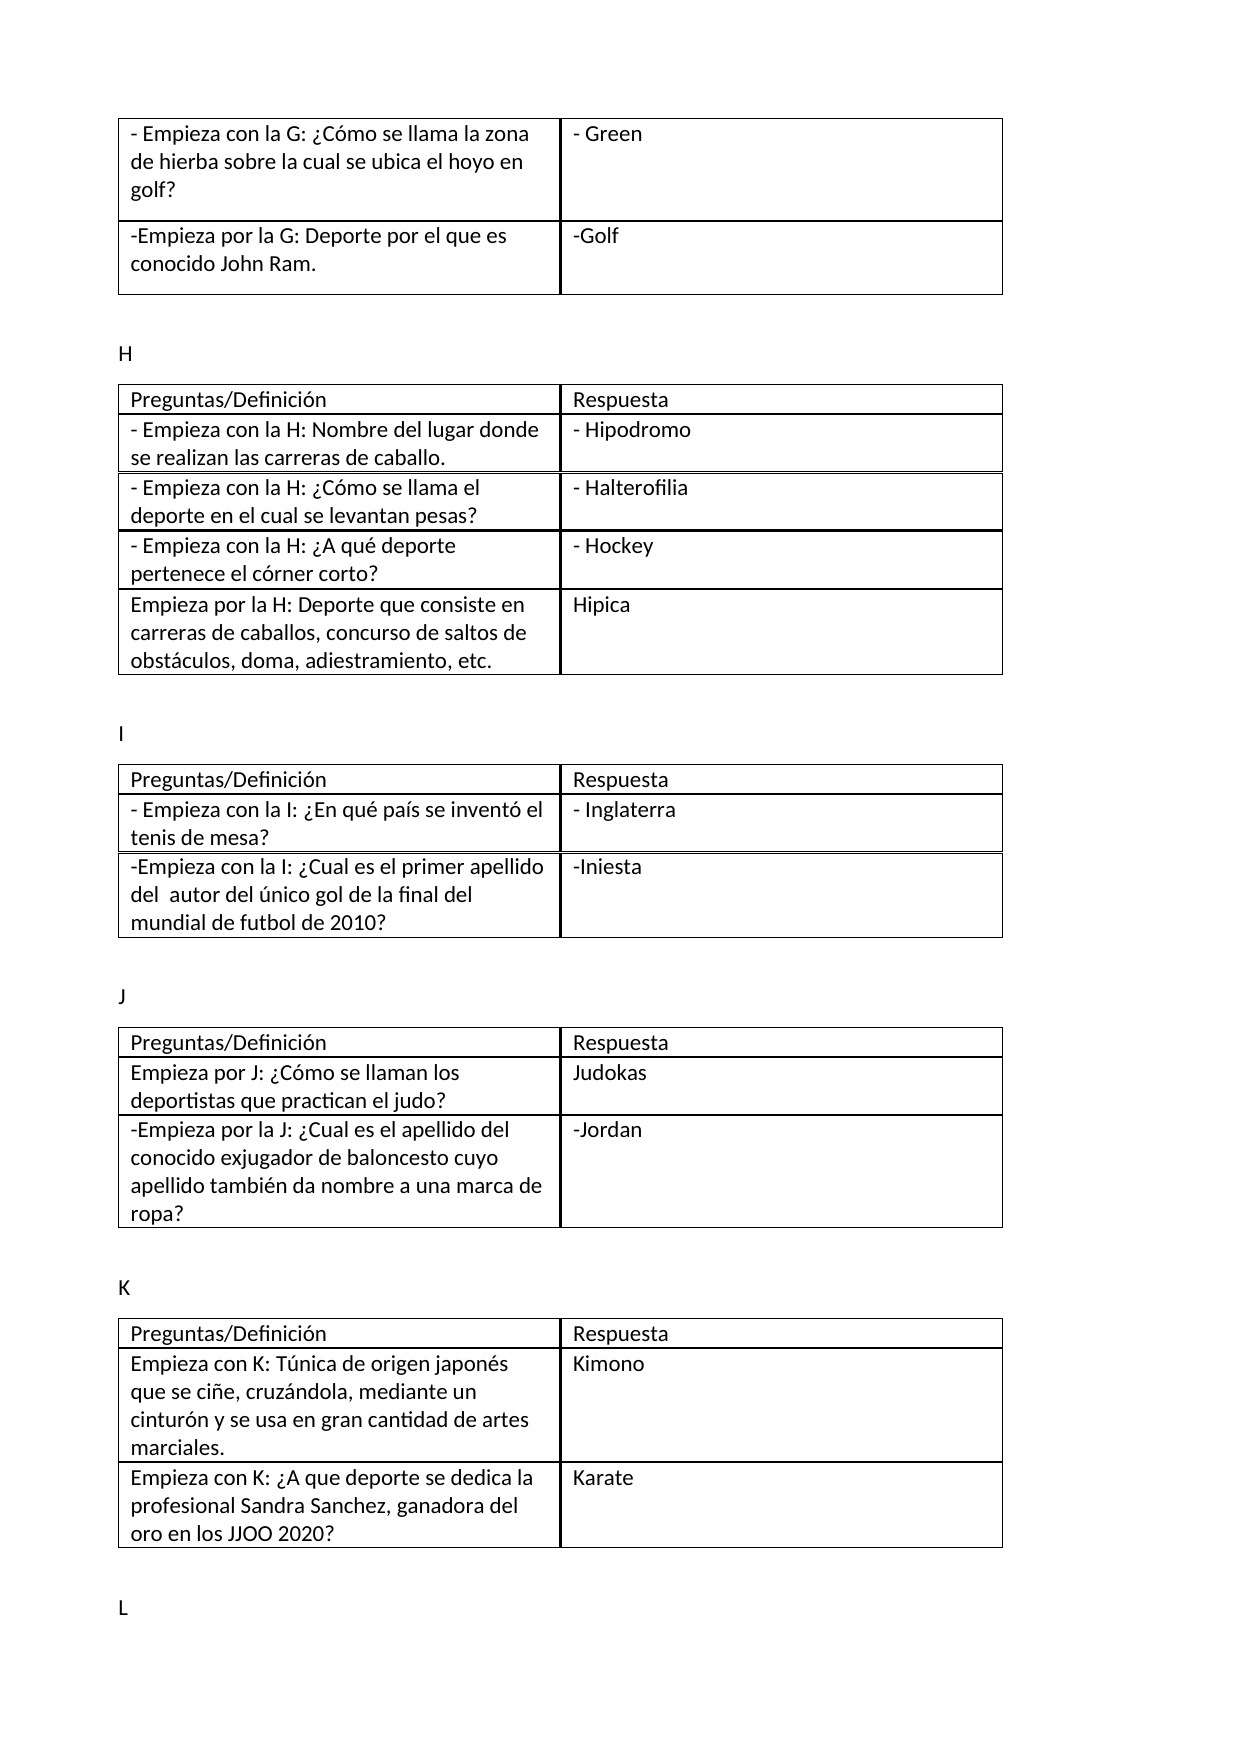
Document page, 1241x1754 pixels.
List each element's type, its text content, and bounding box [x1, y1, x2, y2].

table_cell - Green [562, 119, 1002, 220]
table_cell Empieza por J: ¿Cómo se llaman los deportistas que practican el judo? [119, 1058, 559, 1114]
table_cell -Jordan [562, 1116, 1002, 1227]
table_cell Karate [562, 1463, 1002, 1547]
table_header Preguntas/Definición [119, 385, 559, 413]
text J [118, 982, 1122, 1010]
table_cell Empieza con K: ¿A que deporte se dedica la profesional Sandra Sanchez, ganadora del oro en los JJOO 2020? [119, 1463, 559, 1547]
table_cell - Empieza con la I: ¿En qué país se inventó el tenis de mesa? [119, 795, 559, 851]
table_cell - Halterofilia [562, 474, 1002, 529]
table_cell - Empieza con la H: Nombre del lugar donde se realizan las carreras de caballo. [119, 415, 559, 471]
table_cell - Empieza con la G: ¿Cómo se llama la zona de hierba sobre la cual se ubica el hoyo en golf? [119, 119, 559, 220]
text H [118, 339, 1122, 367]
table_header Respuesta [562, 765, 1002, 793]
table_cell Judokas [562, 1058, 1002, 1114]
table_header Preguntas/Definición [119, 1319, 559, 1347]
table_cell - Inglaterra [562, 795, 1002, 851]
table_cell - Hipodromo [562, 415, 1002, 471]
table_header Preguntas/Definición [119, 765, 559, 793]
text L [118, 1593, 1122, 1621]
table_cell Kimono [562, 1349, 1002, 1461]
table_cell -Empieza por la J: ¿Cual es el apellido del conocido exjugador de baloncesto cuyo apellido también da nombre a una marca de ropa? [119, 1116, 559, 1227]
table_cell -Iniesta [562, 854, 1002, 937]
table_cell - Hockey [562, 532, 1002, 588]
table_header Respuesta [562, 1028, 1002, 1056]
text K [118, 1273, 1122, 1301]
table_cell -Empieza con la I: ¿Cual es el primer apellido del autor del único gol de la final del mundial de futbol de 2010? [119, 854, 559, 937]
table_header Respuesta [562, 1319, 1002, 1347]
table_header Preguntas/Definición [119, 1028, 559, 1056]
table_cell - Empieza con la H: ¿A qué deporte pertenece el córner corto? [119, 532, 559, 588]
table_header Respuesta [562, 385, 1002, 413]
table_cell -Golf [562, 222, 1002, 294]
table_cell Empieza con K: Túnica de origen japonés que se ciñe, cruzándola, mediante un cinturón y se usa en gran cantidad de artes marciales. [119, 1349, 559, 1461]
table_cell -Empieza por la G: Deporte por el que es conocido John Ram. [119, 222, 559, 294]
table_cell - Empieza con la H: ¿Cómo se llama el deporte en el cual se levantan pesas? [119, 474, 559, 529]
table_cell Empieza por la H: Deporte que consiste en carreras de caballos, concurso de saltos de obstáculos, doma, adiestramiento, etc. [119, 590, 559, 674]
text I [118, 719, 1122, 747]
table_cell Hipica [562, 590, 1002, 674]
